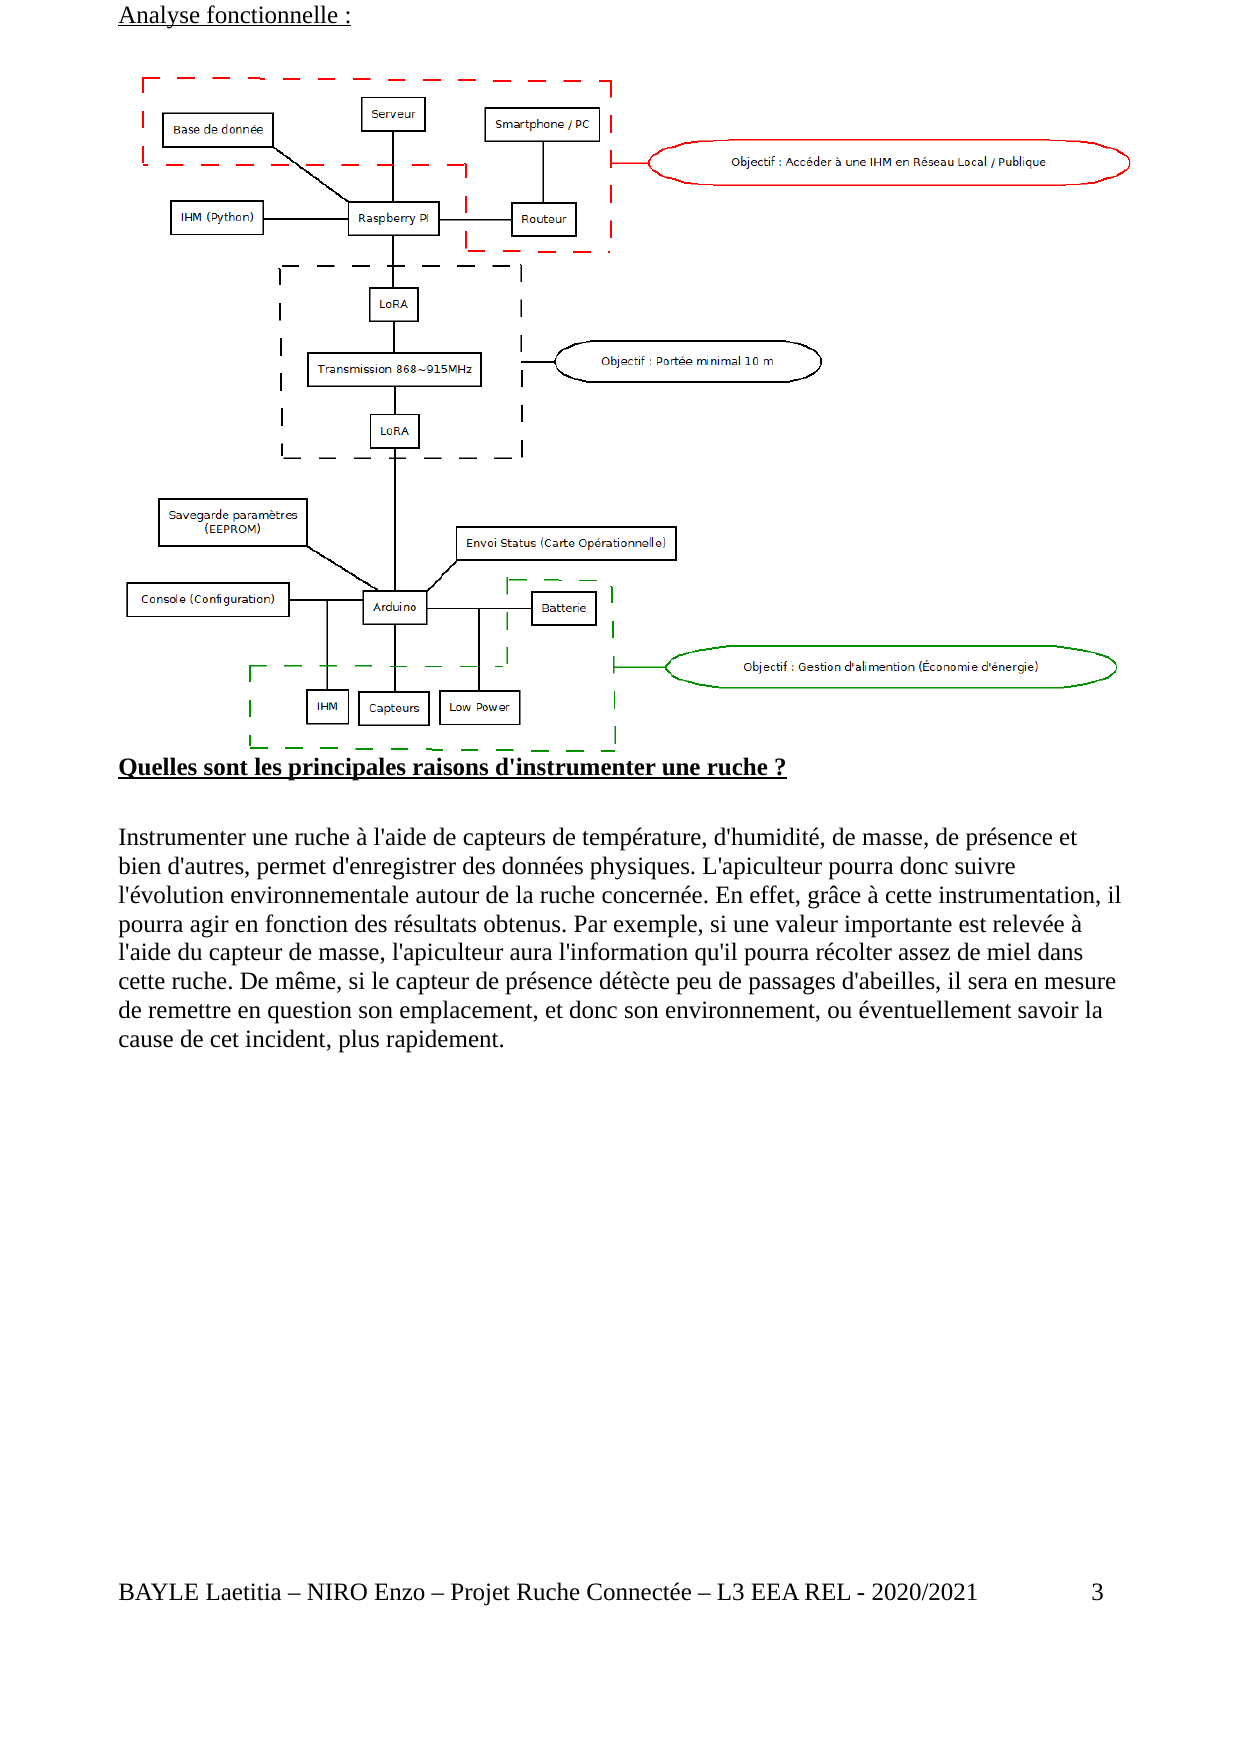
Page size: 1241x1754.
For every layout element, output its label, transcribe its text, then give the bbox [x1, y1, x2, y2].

text Instrumenter une ruche à l'aide de capteurs de température, d'humidité, de masse, de présence et bien d'autres, permet d'enregistrer des données physiques. L'apiculteur pourra donc suivre l'évolution environnementale autour de la ruche concernée. En effet, grâce à cette instrumentation, il pourra agir en fonction des résultats obtenus. Par exemple, si une valeur importante est relevée à l'aide du capteur de masse, l'apiculteur aura l'information qu'il pourra récolter assez de miel dans cette ruche. De même, si le capteur de présence détècte peu de passages d'abeilles, il sera en mesure de remettre en question son emplacement, et donc son environnement, ou éventuellement savoir la cause de cet incident, plus rapidement. [118, 822, 1122, 1052]
text Analyse fonctionnelle : [118, 0, 1122, 29]
subtitle Quelles sont les principales raisons d'instrumenter une ruche ? [118, 222, 1122, 781]
